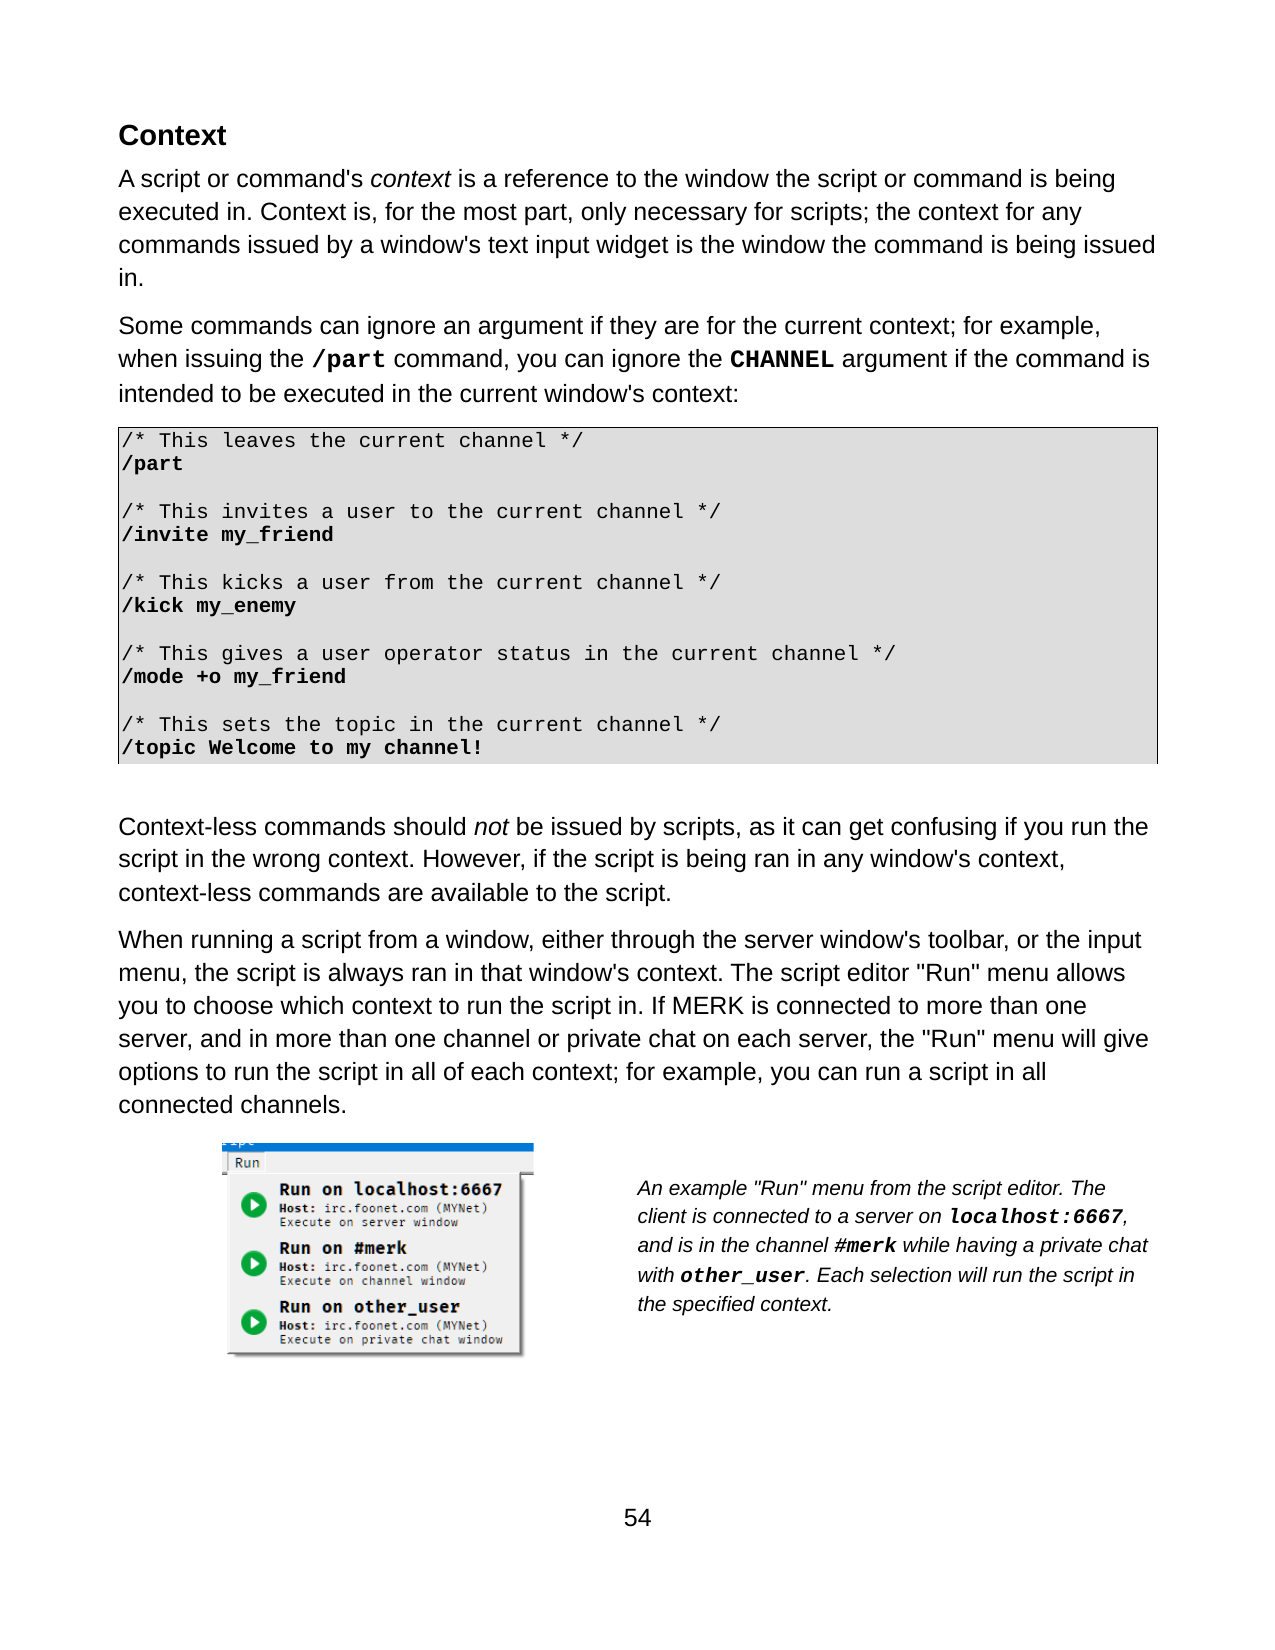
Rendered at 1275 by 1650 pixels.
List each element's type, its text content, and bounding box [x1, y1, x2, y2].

subtitle Context [118, 118, 1157, 152]
text Context-less commands should not be issued by scripts, as it can get confusing if you run the script in the wrong context. However, if the script is being ran in any window's context, context-less commands are available to the script. [118, 811, 1157, 906]
text A script or command's context is a reference to the window the script or command is being executed in. Context is, for the most part, only necessary for scripts; the context for any commands issued by a window's text input widget is the window the command is being issued in. [118, 164, 1157, 292]
text When running a script from a window, either through the server window's toolbar, or the input menu, the script is always ran in that window's context. The script editor "Run" menu allows you to choose which context to run the script in. If MERK is connected to more than one server, and in more than one channel or private chat on each server, the "Run" menu will give options to run the script in all of each context; for example, you can run a script in all connected channels. [118, 925, 1157, 1119]
picture [222, 1143, 534, 1367]
text Some commands can ignore an argument if they are for the current context; for example, when issuing the /part command, you can ignore the CHANNEL argument if the command is intended to be executed in the current window's context: [118, 311, 1157, 408]
table_header [118, 1138, 637, 1372]
table_header /* This leaves the current channel */ /part /* This invites a user to the current channel */ /invite my_friend /* This kicks a user from the current channel */ /kick my_enemy /* This gives a user operator status in the current channel */ /mode +o my_friend /* This sets the topic in the current channel */ /topic Welcome to my channel! [119, 428, 1157, 764]
table_header An example "Run" menu from the script editor. The client is connected to a server on localhost:6667, and is in the channel #merk while having a private chat with other_user. Each selection will run the script in the specified context. [638, 1138, 1157, 1372]
